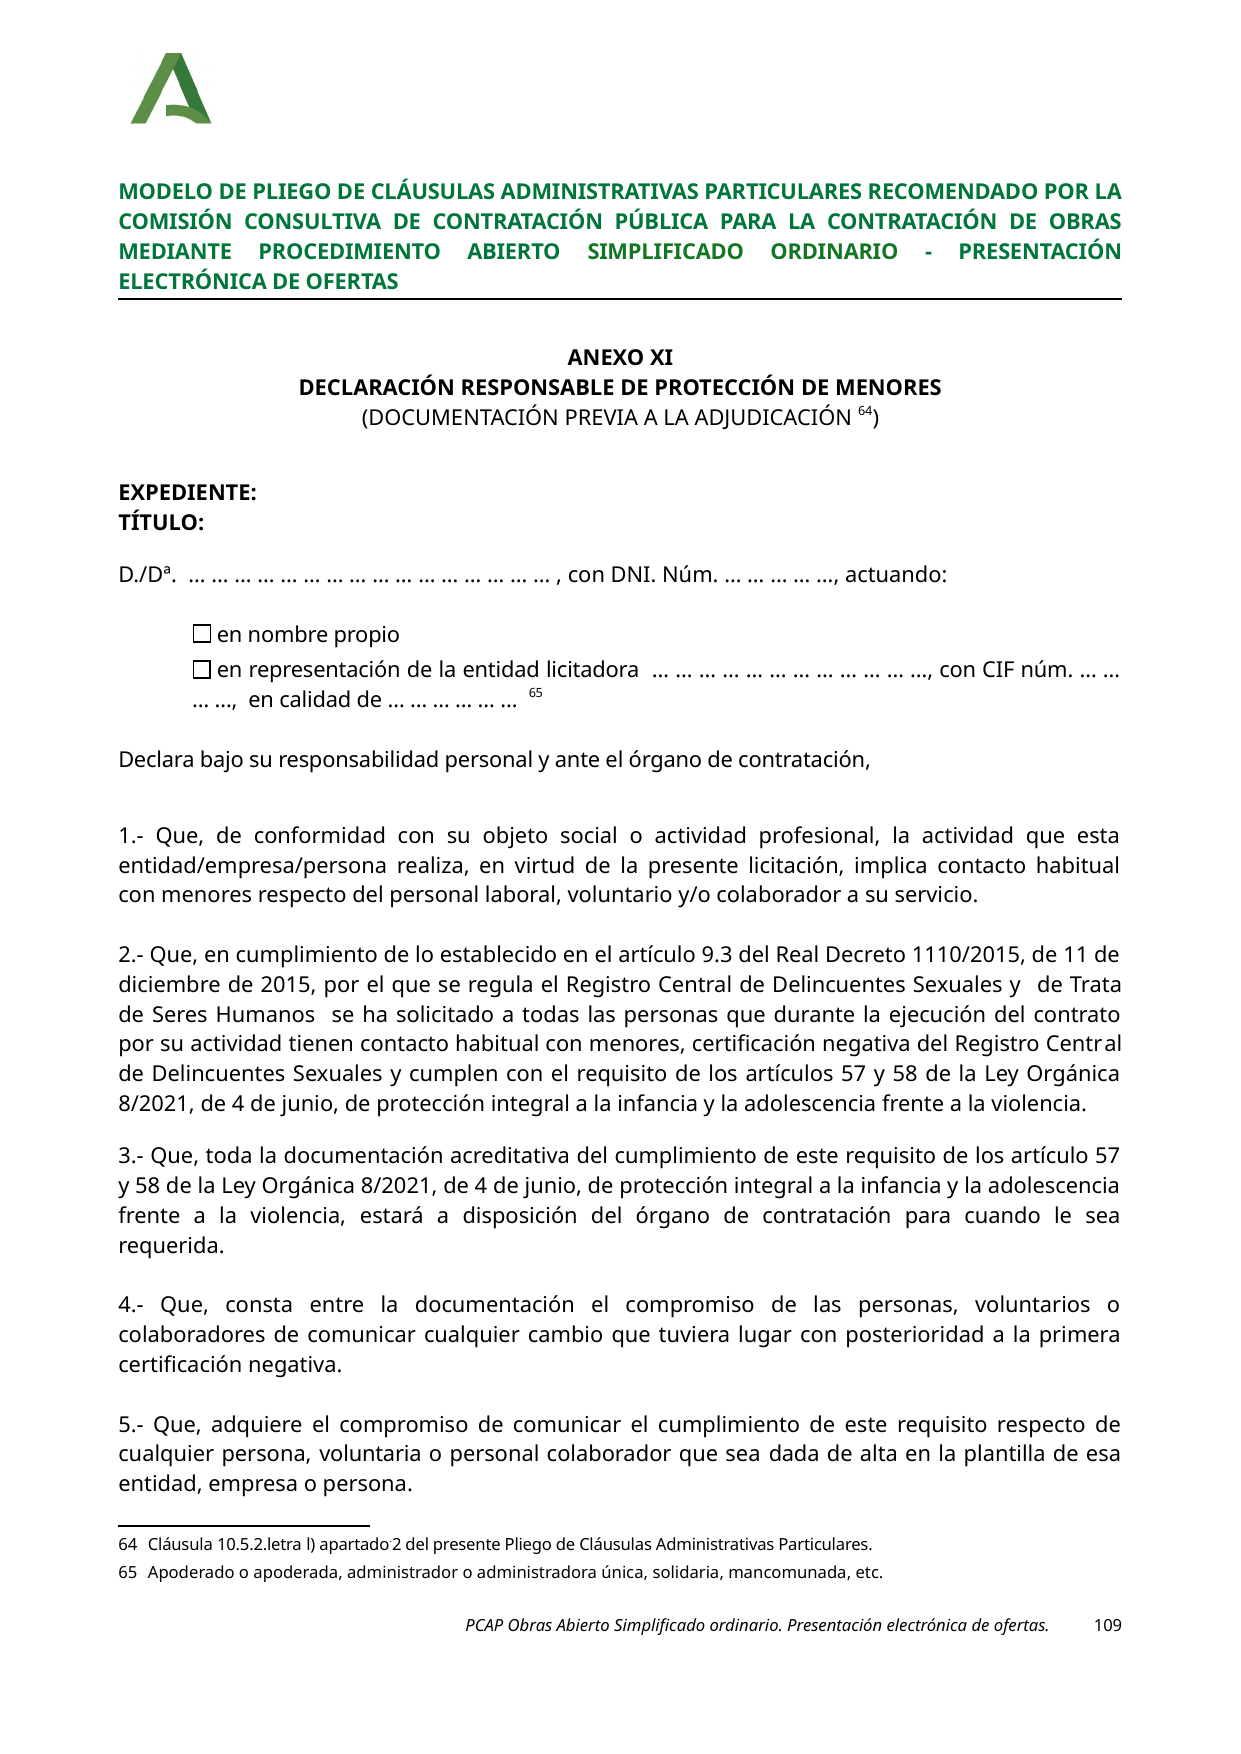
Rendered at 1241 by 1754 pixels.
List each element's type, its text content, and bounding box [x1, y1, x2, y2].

text Cláusula 10.5.2.letra l) apartado.2 del presente Pliego de Cláusulas Administrativas Particulares. [118, 1532, 1122, 1555]
text en representación de la entidad licitadora … … … … … … … … … … … …, con CIF núm. … … … …, en calidad de … … … … … … [192, 654, 1122, 714]
text 2.- Que, en cumplimiento de lo establecido en el artículo 9.3 del Real Decreto 1110/2015, de 11 de diciembre de 2015, por el que se regula el Registro Central de Delincuentes Sexuales y de Trata de Seres Humanos se ha solicitado a todas las personas que durante la ejecución del contrato por su actividad tienen contacto habitual con menores, certificación negativa del Registro Central de Delincuentes Sexuales y cumplen con el requisito de los artículos 57 y 58 de la Ley Orgánica 8/2021, de 4 de junio, de protección integral a la infancia y la adolescencia frente a la violencia. [118, 939, 1122, 1118]
text 5.- Que, adquiere el compromiso de comunicar el cumplimiento de este requisito respecto de cualquier persona, voluntaria o personal colaborador que sea dada de alta en la plantilla de esa entidad, empresa o persona. [118, 1408, 1122, 1498]
text ANEXO XI [118, 342, 1122, 372]
text DECLARACIÓN RESPONSABLE DE PROTECCIÓN DE MENORES [118, 372, 1122, 402]
text (DOCUMENTACIÓN PREVIA A LA ADJUDICACIÓN ) [118, 402, 1122, 431]
text 1.- Que, de conformidad con su objeto social o actividad profesional, la actividad que esta entidad/empresa/persona realiza, en virtud de la presente licitación, implica contacto habitual con menores respecto del personal laboral, voluntario y/o colaborador a su servicio. [118, 820, 1122, 909]
text en nombre propio [192, 619, 1122, 648]
text 4.- Que, consta entre la documentación el compromiso de las personas, voluntarios o colaboradores de comunicar cualquier cambio que tuviera lugar con posterioridad a la primera certificación negativa. [118, 1289, 1122, 1379]
text Apoderado o apoderada, administrador o administradora única, solidaria, mancomunada, etc. [118, 1561, 1122, 1584]
text Declara bajo su responsabilidad personal y ante el órgano de contratación, [118, 744, 1122, 774]
text D./Dª. … … … … … … … … … … … … … … … … , con DNI. Núm. … … … … …, actuando: [118, 559, 1122, 589]
picture [127, 48, 216, 128]
text TÍTULO: [118, 507, 1122, 536]
text 3.- Que, toda la documentación acreditativa del cumplimiento de este requisito de los artículo 57 y 58 de la Ley Orgánica 8/2021, de 4 de junio, de protección integral a la infancia y la adolescencia frente a la violencia, estará a disposición del órgano de contratación para cuando le sea requerida. [118, 1140, 1122, 1259]
text MODELO DE PLIEGO DE CLÁUSULAS ADMINISTRATIVAS PARTICULARES RECOMENDADO POR LA COMISIÓN CONSULTIVA DE CONTRATACIÓN PÚBLICA PARA LA CONTRATACIÓN DE OBRAS MEDIANTE PROCEDIMIENTO ABIERTO SIMPLIFICADO ORDINARIO - PRESENTACIÓN ELECTRÓNICA DE OFERTAS [118, 176, 1122, 298]
text EXPEDIENTE: [118, 477, 1122, 507]
